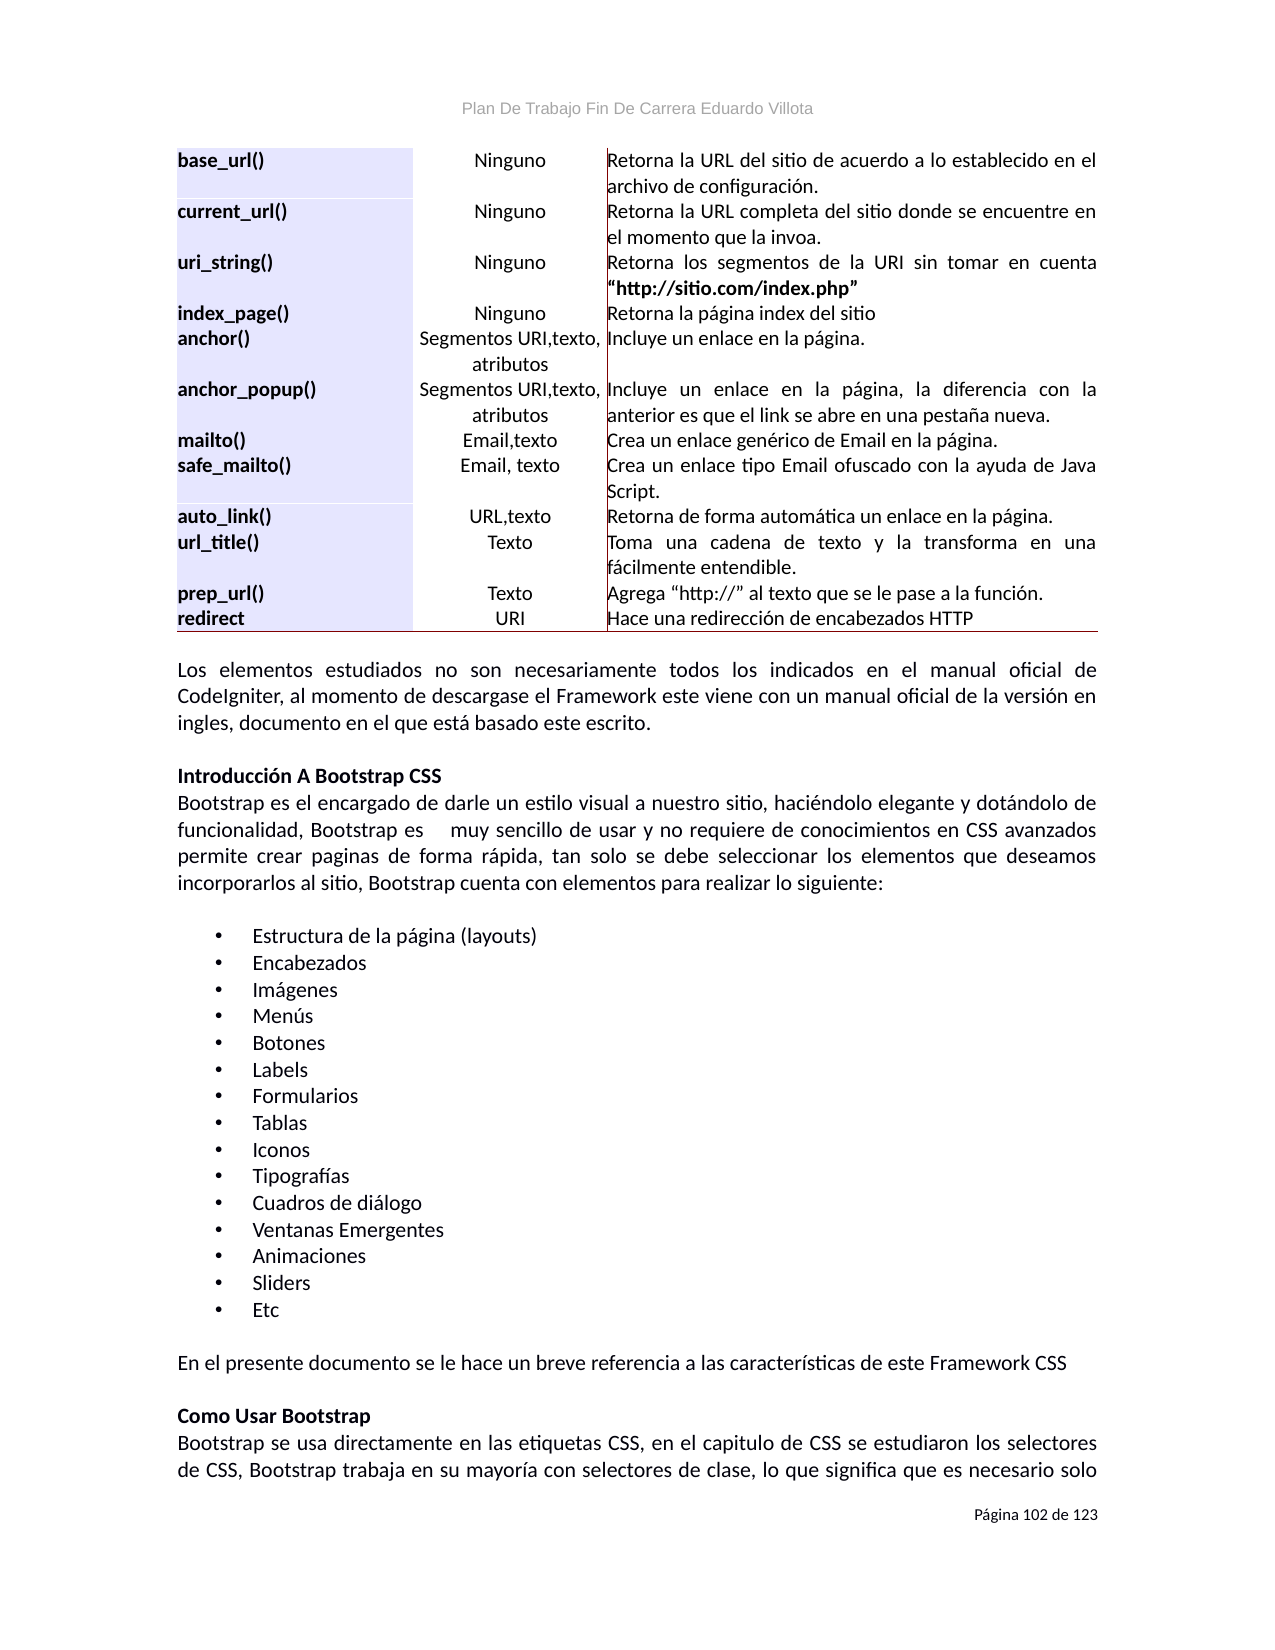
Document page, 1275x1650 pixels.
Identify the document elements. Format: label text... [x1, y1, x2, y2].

table_cell Email, texto [413, 453, 607, 503]
text Bootstrap es el encargado de darle un estilo visual a nuestro sitio, haciéndolo elegante y dotándolo de funcionalidad, Bootstrap es muy sencillo de usar y no requiere de conocimientos en CSS avanzados permite crear paginas de forma rápida, tan solo se debe seleccionar los elementos que deseamos incorporarlos al sitio, Bootstrap cuenta con elementos para realizar lo siguiente: [177, 789, 1098, 896]
table_cell Ninguno [413, 249, 607, 300]
table_cell Ninguno [413, 300, 607, 326]
table_cell Texto [413, 580, 607, 605]
list Labels [215, 1056, 1098, 1082]
list Sliders [215, 1269, 1098, 1296]
list Estructura de la página (layouts) [215, 922, 1098, 949]
text Como Usar Bootstrap [177, 1402, 1098, 1429]
table_cell auto_link() [177, 504, 413, 529]
list Iconos [215, 1136, 1098, 1162]
table_cell Email,texto [413, 427, 607, 453]
table_cell Retorna la página index del sitio [608, 300, 1097, 326]
text Bootstrap se usa directamente en las etiquetas CSS, en el capitulo de CSS se estudiaron los selectores de CSS, Bootstrap trabaja en su mayoría con selectores de clase, lo que significa que es necesario solo [177, 1429, 1098, 1482]
list Tipografías [215, 1162, 1098, 1189]
table_cell safe_mailto() [177, 453, 413, 503]
table_cell Incluye un enlace en la página, la diferencia con la anterior es que el link se abre en una pestaña nueva. [608, 376, 1097, 427]
list Cuadros de diálogo [215, 1189, 1098, 1216]
table_cell Retorna la URL completa del sitio donde se encuentre en el momento que la invoa. [608, 199, 1097, 249]
list Imágenes [215, 976, 1098, 1002]
table_cell Retorna los segmentos de la URI sin tomar en cuenta “http://sitio.com/index.php” [608, 249, 1097, 300]
table_cell url_title() [177, 529, 413, 580]
table_cell redirect [177, 605, 413, 631]
table_cell mailto() [177, 427, 413, 453]
list Botones [215, 1029, 1098, 1056]
table_cell Retorna de forma automática un enlace en la página. [608, 504, 1097, 529]
table_cell Segmentos URI,texto, atributos [413, 326, 607, 376]
text Introducción A Bootstrap CSS [177, 762, 1098, 789]
list Menús [215, 1002, 1098, 1029]
table_cell Incluye un enlace en la página. [608, 326, 1097, 376]
list Encabezados [215, 949, 1098, 976]
list Ventanas Emergentes [215, 1216, 1098, 1242]
table_cell current_url() [177, 199, 413, 249]
text En el presente documento se le hace un breve referencia a las características de este Framework CSS [177, 1349, 1098, 1376]
table_cell Ninguno [413, 148, 607, 198]
table_cell Segmentos URI,texto, atributos [413, 376, 607, 427]
table_cell base_url() [177, 148, 413, 198]
table_cell index_page() [177, 300, 413, 326]
table_cell Ninguno [413, 199, 607, 249]
table_cell Crea un enlace genérico de Email en la página. [608, 427, 1097, 453]
table_cell Agrega “http://” al texto que se le pase a la función. [608, 580, 1097, 605]
table_cell Hace una redirección de encabezados HTTP [608, 605, 1097, 631]
table_cell URI [413, 605, 607, 631]
table_cell uri_string() [177, 249, 413, 300]
list Formularios [215, 1082, 1098, 1109]
table_cell Crea un enlace tipo Email ofuscado con la ayuda de Java Script. [608, 453, 1097, 503]
list Etc [215, 1296, 1098, 1322]
table_cell prep_url() [177, 580, 413, 605]
table_cell Toma una cadena de texto y la transforma en una fácilmente entendible. [608, 529, 1097, 580]
table_cell Retorna la URL del sitio de acuerdo a lo establecido en el archivo de configuración. [608, 148, 1097, 198]
list Tablas [215, 1109, 1098, 1136]
table_cell Texto [413, 529, 607, 580]
table_cell anchor() [177, 326, 413, 376]
table_cell URL,texto [413, 504, 607, 529]
text Los elementos estudiados no son necesariamente todos los indicados en el manual oficial de CodeIgniter, al momento de descargase el Framework este viene con un manual oficial de la versión en ingles, documento en el que está basado este escrito. [177, 656, 1098, 736]
table_cell anchor_popup() [177, 376, 413, 427]
list Animaciones [215, 1242, 1098, 1269]
